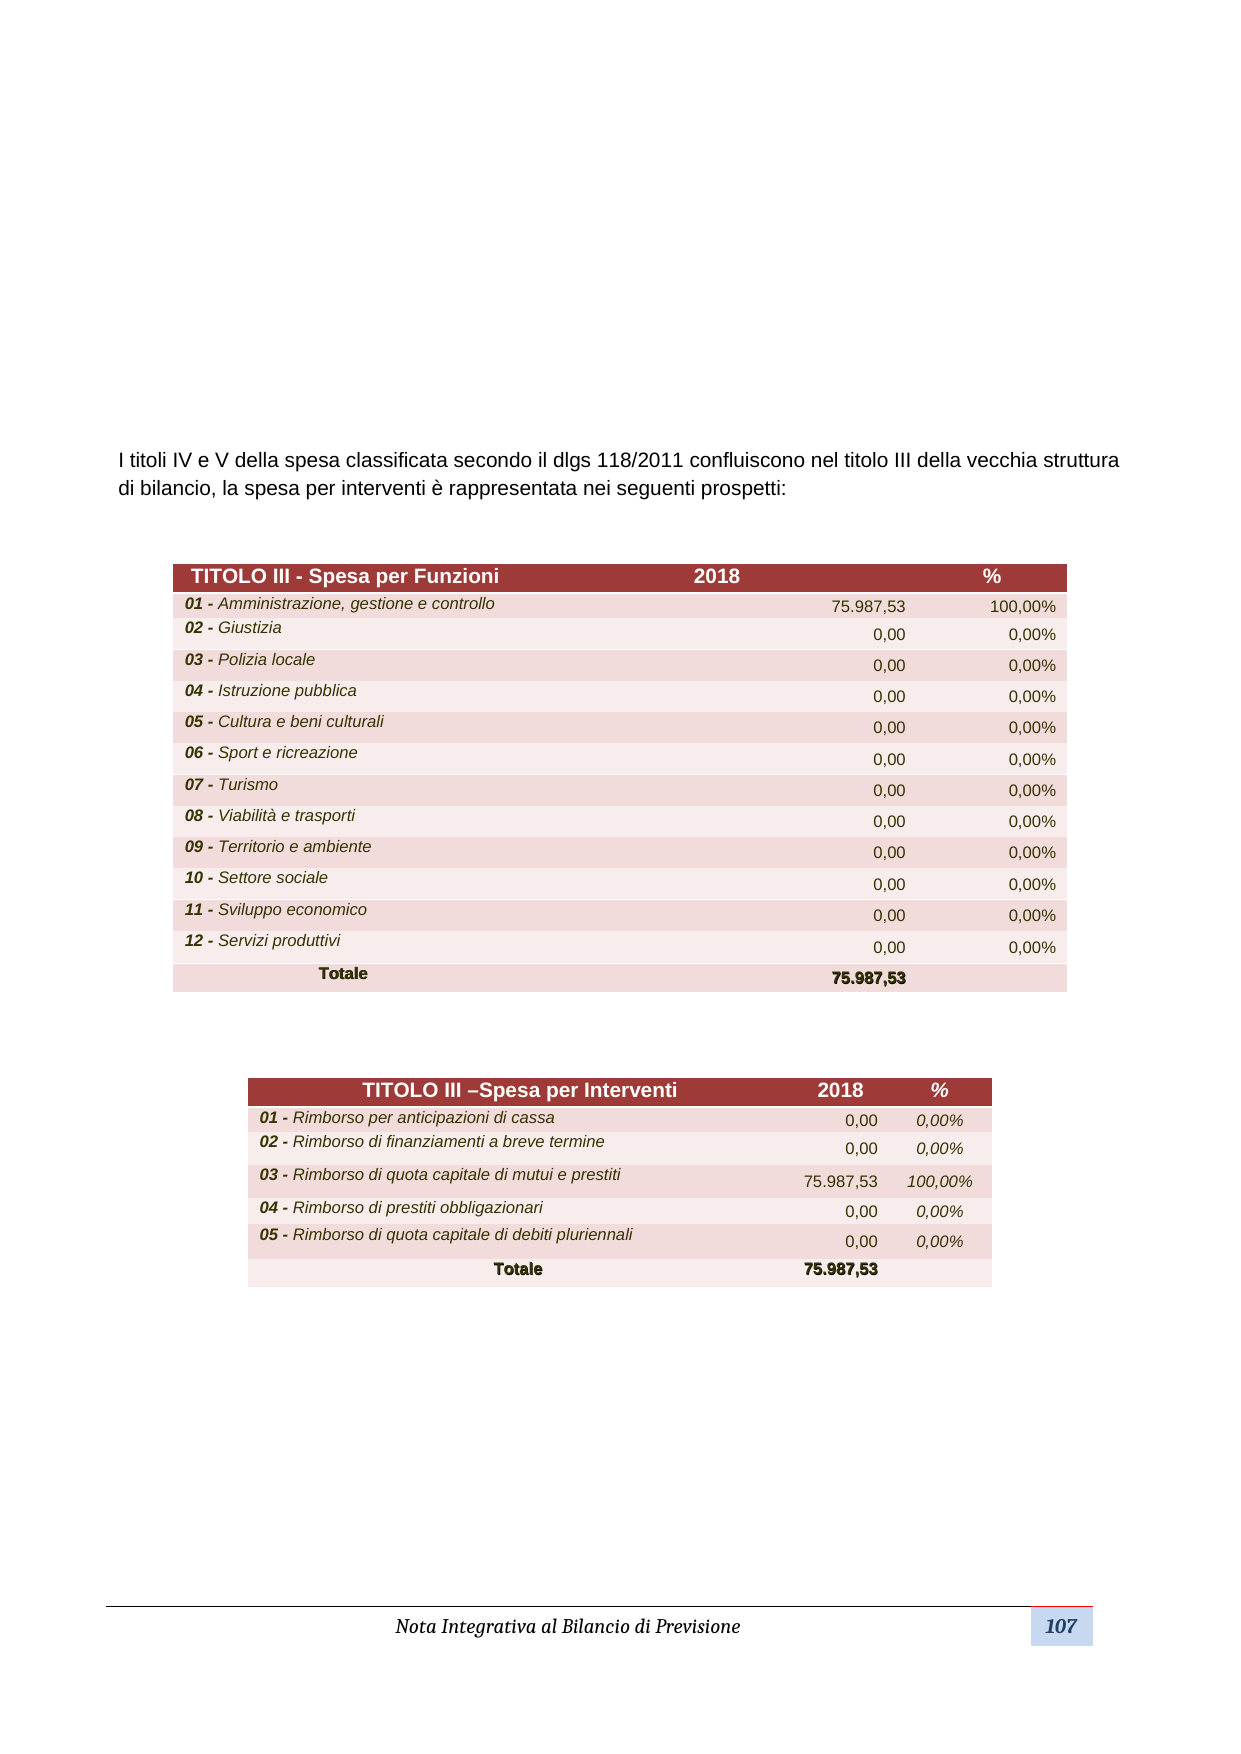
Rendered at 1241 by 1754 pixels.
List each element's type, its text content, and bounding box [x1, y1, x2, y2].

table_cell 0,00 [517, 931, 917, 963]
table_cell 0,00% [889, 1132, 992, 1165]
table_cell 0,00% [917, 900, 1067, 931]
table_cell 75.987,53 [517, 594, 917, 618]
table_cell 0,00 [517, 868, 917, 899]
table_cell 100,00% [917, 594, 1067, 618]
table_cell 02 - Giustizia [173, 618, 517, 649]
table_header 2018 [517, 564, 917, 592]
table_cell 04 - Rimborso di prestiti obbligazionari [248, 1198, 792, 1224]
table_cell 03 - Rimborso di quota capitale di mutui e prestiti [248, 1165, 792, 1198]
table_cell 0,00 [517, 837, 917, 868]
table_cell 0,00 [792, 1224, 889, 1259]
table_cell 75.987,53 [792, 1259, 889, 1287]
table_cell 0,00 [517, 775, 917, 806]
table_cell 03 - Polizia locale [173, 650, 517, 681]
table_cell 07 - Turismo [173, 775, 517, 806]
table_cell 05 - Cultura e beni culturali [173, 712, 517, 743]
table_cell 0,00% [889, 1224, 992, 1259]
table_cell 0,00% [917, 618, 1067, 649]
table_cell 12 - Servizi produttivi [173, 931, 517, 963]
table_cell 75.987,53 [792, 1165, 889, 1198]
table_cell 09 - Territorio e ambiente [173, 837, 517, 868]
table_cell 02 - Rimborso di finanziamenti a breve termine [248, 1132, 792, 1165]
table_cell 0,00% [917, 806, 1067, 837]
table_cell 0,00 [517, 650, 917, 681]
table_cell 0,00 [517, 806, 917, 837]
table_cell 0,00 [517, 618, 917, 649]
table_cell 06 - Sport e ricreazione [173, 743, 517, 774]
table_cell 0,00 [517, 681, 917, 712]
table_cell [917, 964, 1067, 992]
table_cell 0,00% [889, 1198, 992, 1224]
table_cell Totale [173, 964, 517, 992]
table_header % [917, 564, 1067, 592]
table_cell 05 - Rimborso di quota capitale di debiti pluriennali [248, 1224, 792, 1259]
table_header TITOLO III - Spesa per Funzioni [173, 564, 517, 592]
table_cell 0,00 [792, 1198, 889, 1224]
table_header 2018 [792, 1078, 889, 1106]
table_cell 75.987,53 [517, 964, 917, 992]
table_cell Totale [248, 1259, 792, 1287]
table_cell 0,00 [517, 900, 917, 931]
table_cell 08 - Viabilità e trasporti [173, 806, 517, 837]
table_cell 0,00% [917, 868, 1067, 899]
table_cell 01 - Rimborso per anticipazioni di cassa [248, 1108, 792, 1132]
table_cell 0,00% [889, 1108, 992, 1132]
table_cell 0,00 [517, 743, 917, 774]
table_cell 0,00 [792, 1108, 889, 1132]
table_cell 0,00% [917, 931, 1067, 963]
table_cell 04 - Istruzione pubblica [173, 681, 517, 712]
table_cell 0,00 [517, 712, 917, 743]
table_cell 10 - Settore sociale [173, 868, 517, 899]
table_cell 0,00% [917, 681, 1067, 712]
table_cell 0,00% [917, 712, 1067, 743]
table_header TITOLO III –Spesa per Interventi [248, 1078, 792, 1106]
table_cell 11 - Sviluppo economico [173, 900, 517, 931]
table_cell 01 - Amministrazione, gestione e controllo [173, 594, 517, 618]
text I titoli IV e V della spesa classificata secondo il dlgs 118/2011 confluiscono nel titolo III della vecchia struttura di bilancio, la spesa per interventi è rappresentata nei seguenti prospetti: [118, 448, 1122, 499]
table_cell 0,00% [917, 775, 1067, 806]
table_cell [889, 1259, 992, 1287]
table_cell 0,00% [917, 743, 1067, 774]
table_cell 0,00% [917, 837, 1067, 868]
table_cell 0,00% [917, 650, 1067, 681]
table_cell 0,00 [792, 1132, 889, 1165]
table_cell 100,00% [889, 1165, 992, 1198]
table_header % [889, 1078, 992, 1106]
